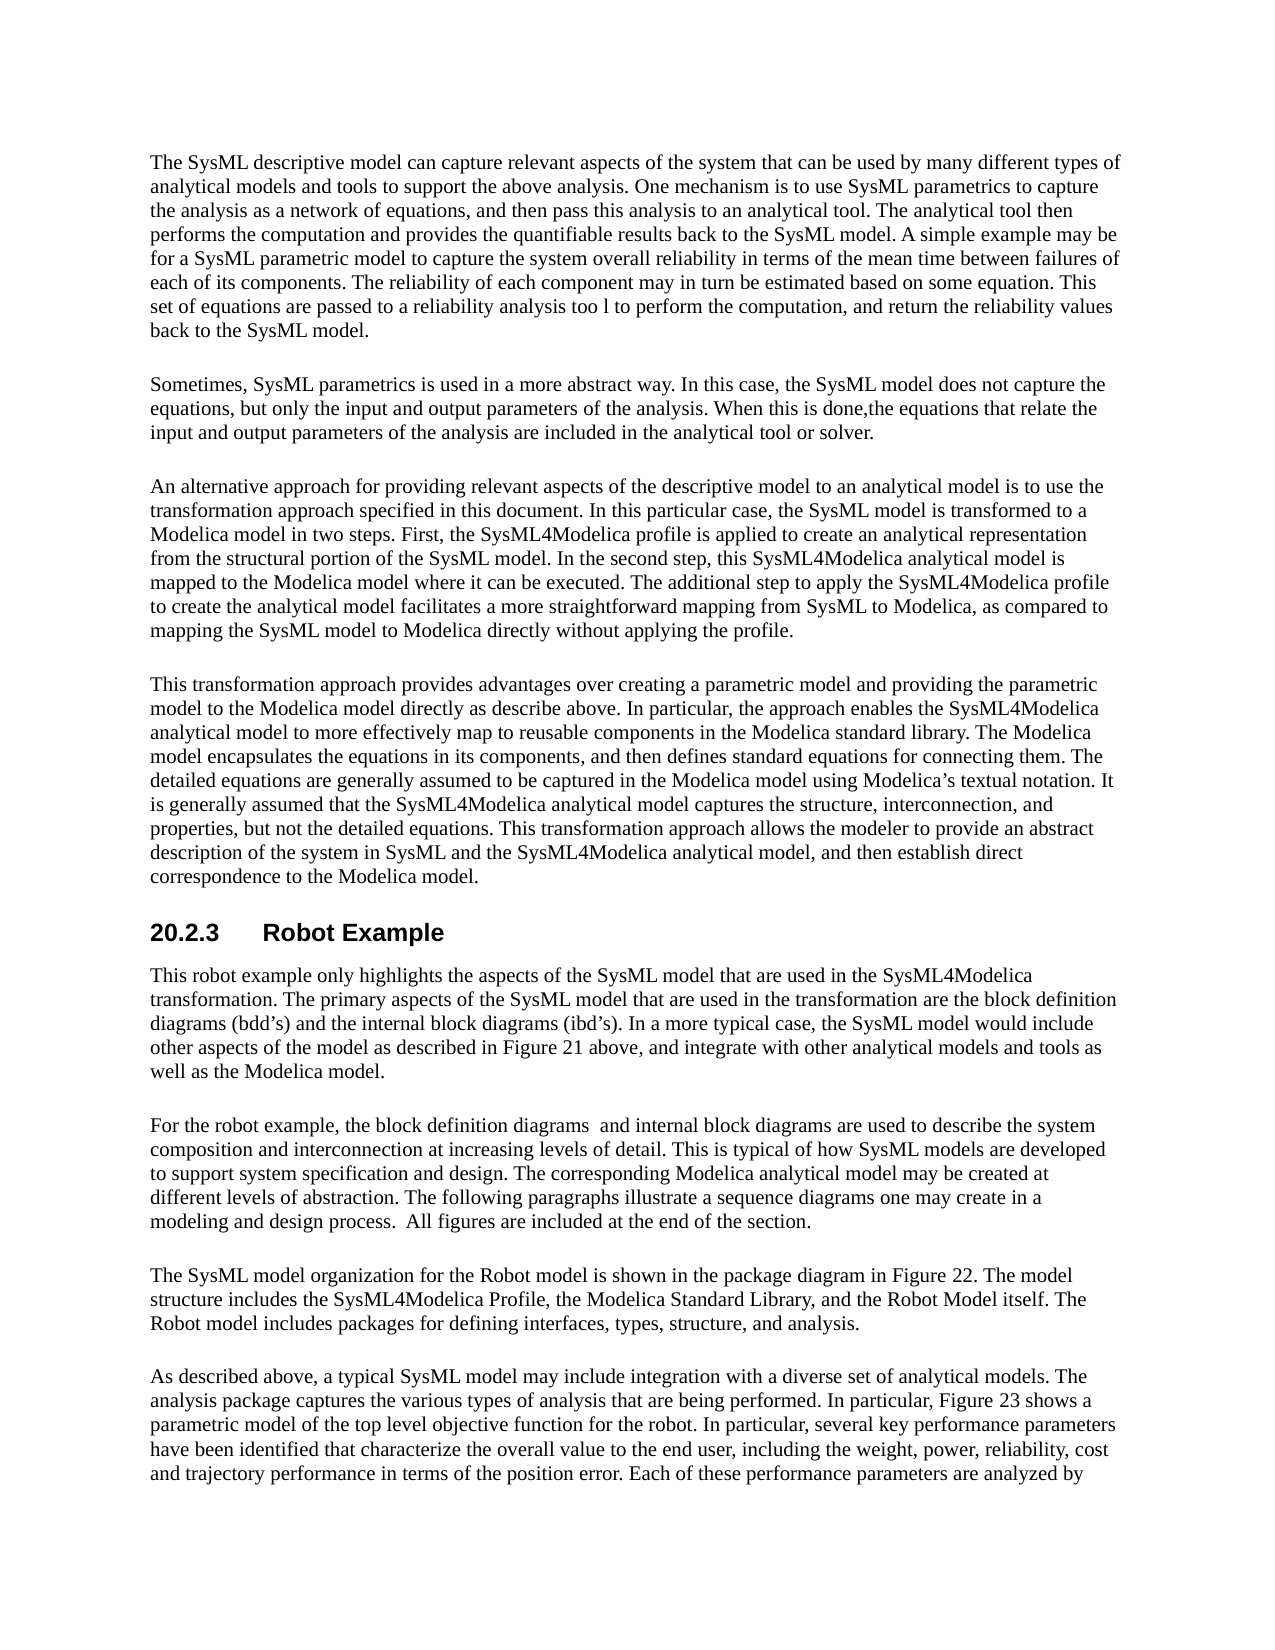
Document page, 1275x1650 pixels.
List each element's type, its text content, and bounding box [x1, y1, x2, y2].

text As described above, a typical SysML model may include integration with a diverse set of analytical models. The analysis package captures the various types of analysis that are being performed. In particular, Figure 23 shows a parametric model of the top level objective function for the robot. In particular, several key performance parameters have been identified that characterize the overall value to the end user, including the weight, power, reliability, cost and trajectory performance in terms of the position error. Each of these performance parameters are analyzed by [150, 1364, 1125, 1484]
text This robot example only highlights the aspects of the SysML model that are used in the SysML4Modelica transformation. The primary aspects of the SysML model that are used in the transformation are the block definition diagrams (bdd’s) and the internal block diagrams (ibd’s). In a more typical case, the SysML model would include other aspects of the model as described in Figure 21 above, and integrate with other analytical models and tools as well as the Modelica model. [150, 963, 1125, 1083]
text An alternative approach for providing relevant aspects of the descriptive model to an analytical model is to use the transformation approach specified in this document. In this particular case, the SysML model is transformed to a Modelica model in two steps. First, the SysML4Modelica profile is applied to create an analytical representation from the structural portion of the SysML model. In the second step, this SysML4Modelica analytical model is mapped to the Modelica model where it can be executed. The additional step to apply the SysML4Modelica profile to create the analytical model facilitates a more straightforward mapping from SysML to Modelica, as compared to mapping the SysML model to Modelica directly without applying the profile. [150, 474, 1125, 642]
text The SysML model organization for the Robot model is shown in the package diagram in Figure 22. The model structure includes the SysML4Modelica Profile, the Modelica Standard Library, and the Robot Model itself. The Robot model includes packages for defining interfaces, types, structure, and analysis. [150, 1263, 1125, 1335]
subtitle Robot Example [150, 918, 1125, 946]
text For the robot example, the block definition diagrams and internal block diagrams are used to describe the system composition and interconnection at increasing levels of detail. This is typical of how SysML models are developed to support system specification and design. The corresponding Modelica analytical model may be created at different levels of abstraction. The following paragraphs illustrate a sequence diagrams one may create in a modeling and design process. All figures are included at the end of the section. [150, 1113, 1125, 1233]
text The SysML descriptive model can capture relevant aspects of the system that can be used by many different types of analytical models and tools to support the above analysis. One mechanism is to use SysML parametrics to capture the analysis as a network of equations, and then pass this analysis to an analytical tool. The analytical tool then performs the computation and provides the quantifiable results back to the SysML model. A simple example may be for a SysML parametric model to capture the system overall reliability in terms of the mean time between failures of each of its components. The reliability of each component may in turn be estimated based on some equation. This set of equations are passed to a reliability analysis too l to perform the computation, and return the reliability values back to the SysML model. [150, 150, 1125, 342]
text Sometimes, SysML parametrics is used in a more abstract way. In this case, the SysML model does not capture the equations, but only the input and output parameters of the analysis. When this is done,the equations that relate the input and output parameters of the analysis are included in the analytical tool or solver. [150, 372, 1125, 444]
text This transformation approach provides advantages over creating a parametric model and providing the parametric model to the Modelica model directly as describe above. In particular, the approach enables the SysML4Modelica analytical model to more effectively map to reusable components in the Modelica standard library. The Modelica model encapsulates the equations in its components, and then defines standard equations for connecting them. The detailed equations are generally assumed to be captured in the Modelica model using Modelica’s textual notation. It is generally assumed that the SysML4Modelica analytical model captures the structure, interconnection, and properties, but not the detailed equations. This transformation approach allows the modeler to provide an abstract description of the system in SysML and the SysML4Modelica analytical model, and then establish direct correspondence to the Modelica model. [150, 672, 1125, 888]
